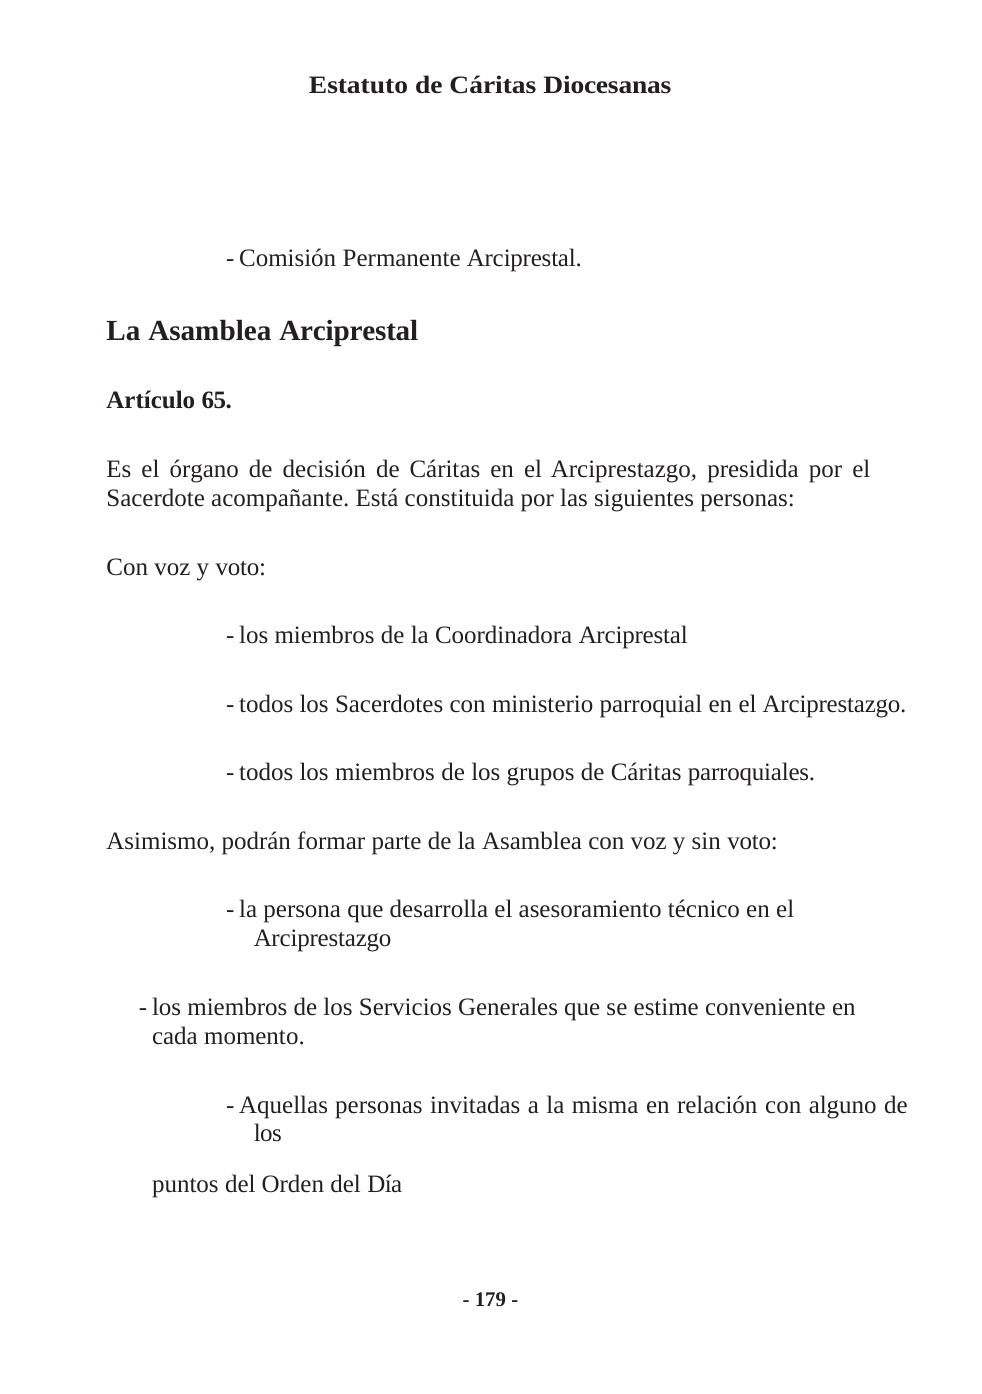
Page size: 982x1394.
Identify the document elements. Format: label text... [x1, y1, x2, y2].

subtitle Artículo 65. [106, 385, 917, 414]
list la persona que desarrolla el asesoramiento técnico en el Arciprestazgo [226, 894, 917, 952]
subtitle La Asamblea Arciprestal [106, 313, 917, 346]
text Con voz y voto: [106, 552, 917, 580]
list todos los miembros de los grupos de Cáritas parroquiales. [226, 757, 917, 786]
text Asimismo, podrán formar parte de la Asamblea con voz y sin voto: [106, 826, 917, 854]
text puntos del Orden del Día [152, 1169, 917, 1198]
list Comisión Permanente Arciprestal. [226, 243, 917, 272]
list todos los Sacerdotes con ministerio parroquial en el Arciprestazgo. [226, 689, 917, 717]
list los miembros de los Servicios Generales que se estime conveniente en cada momento. [138, 992, 875, 1050]
text Es el órgano de decisión de Cáritas en el Arciprestazgo, presidida por el Sacerdote acompañante. Está constituida por las siguientes personas: [106, 454, 917, 512]
list los miembros de la Coordinadora Arciprestal [226, 620, 917, 649]
list Aquellas personas invitadas a la misma en relación con alguno de los [226, 1090, 917, 1147]
